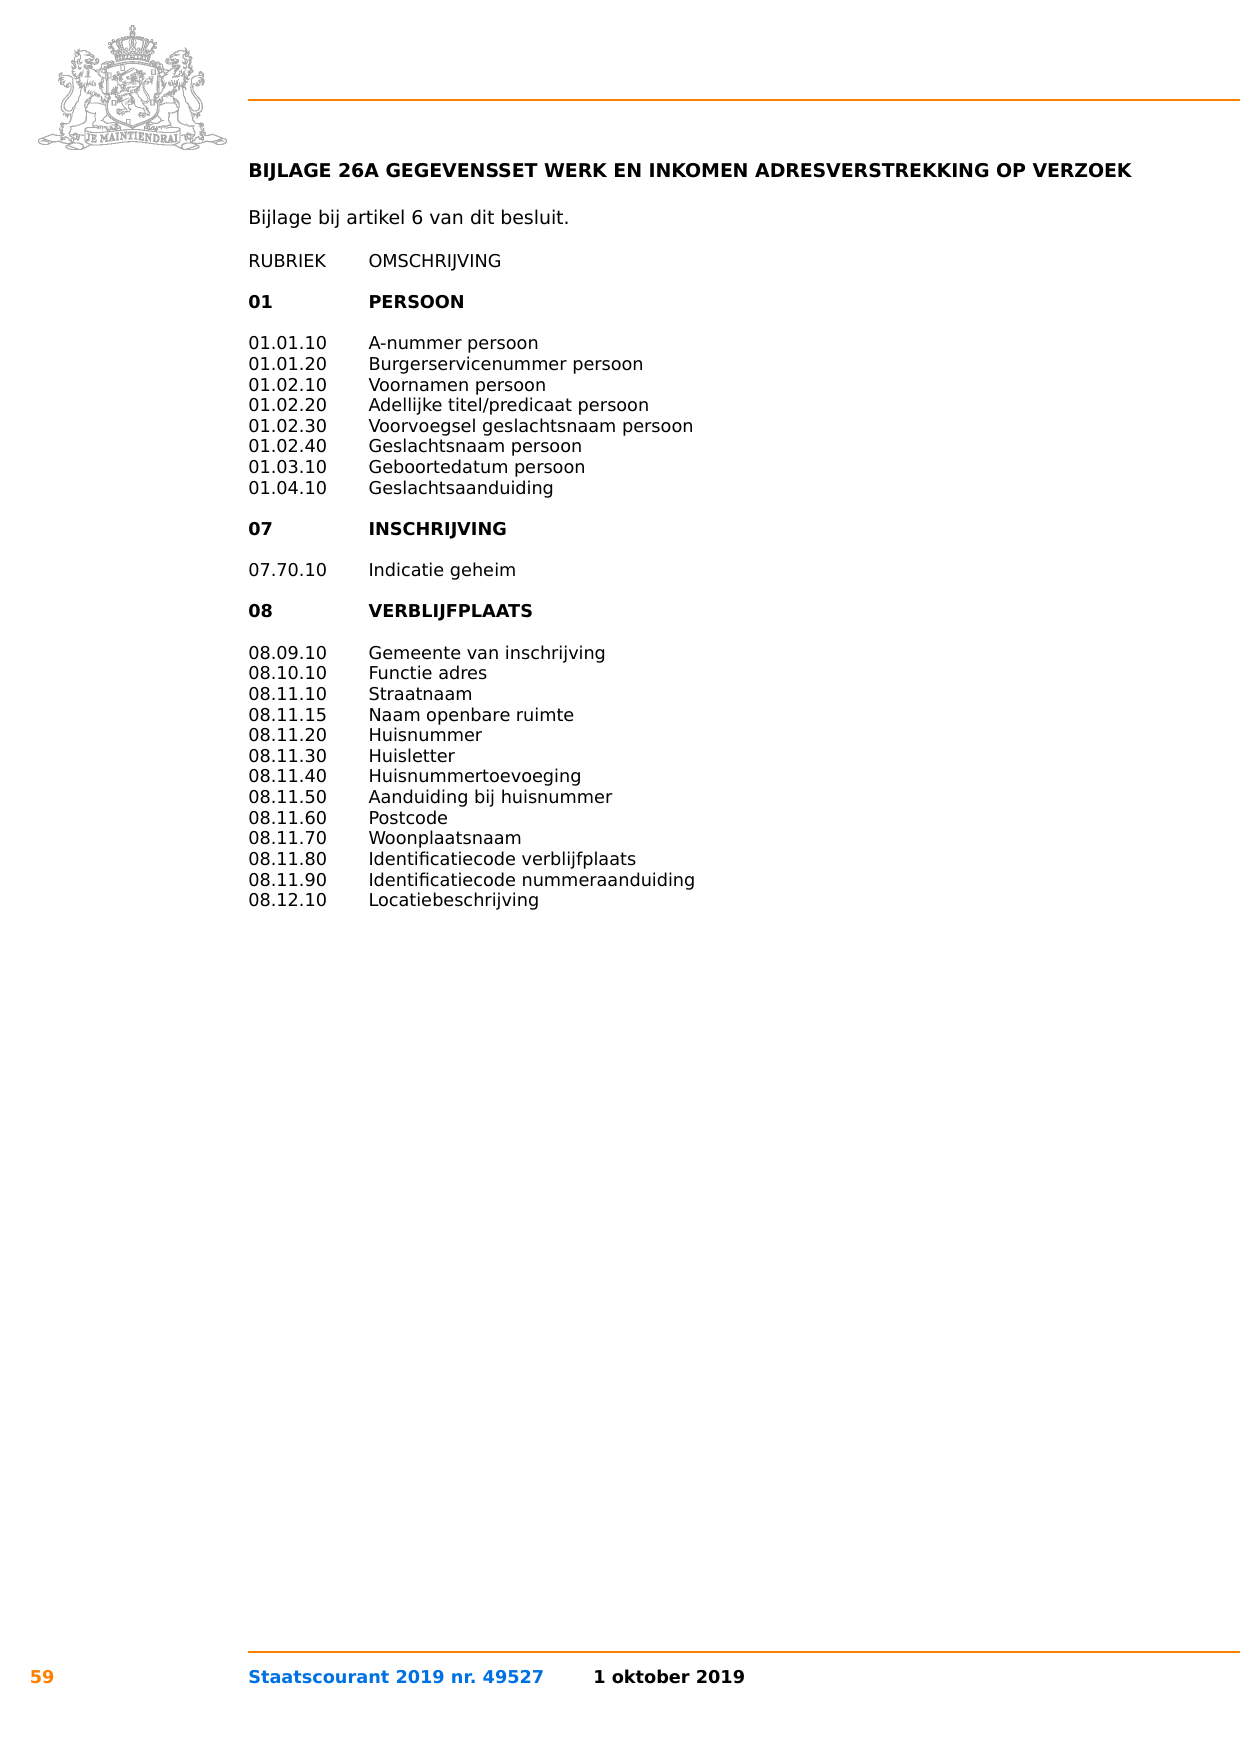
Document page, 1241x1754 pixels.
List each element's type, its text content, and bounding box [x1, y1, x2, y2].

table_cell 01.04.10 [248, 478, 362, 498]
table_cell [363, 581, 1163, 601]
subtitle BIJLAGE 26A GEGEVENSSET WERK EN INKOMEN ADRESVERSTREKKING OP VERZOEK [248, 160, 1163, 182]
table_cell 01.02.40 [248, 436, 362, 457]
table_cell [248, 313, 362, 333]
picture [38, 25, 227, 150]
table_cell PERSOON [363, 292, 1163, 313]
table_cell [363, 271, 1163, 292]
table_cell 01.02.30 [248, 416, 362, 436]
table_cell [248, 581, 362, 601]
table_cell Huisnummertoevoeging [363, 766, 1163, 787]
table_cell 08.09.10 [248, 643, 362, 663]
table_cell 01.03.10 [248, 457, 362, 478]
table_cell Postcode [363, 808, 1163, 828]
table_cell Identificatiecode nummeraanduiding [363, 870, 1163, 890]
table_cell [248, 622, 362, 643]
table_cell Voornamen persoon [363, 375, 1163, 395]
table_cell Voorvoegsel geslachtsnaam persoon [363, 416, 1163, 436]
table_cell Locatiebeschrijving [363, 890, 1163, 911]
table_cell 08.11.15 [248, 705, 362, 725]
table_cell Straatnaam [363, 684, 1163, 704]
table_cell [248, 540, 362, 560]
table_cell [363, 498, 1163, 519]
table_cell Aanduiding bij huisnummer [363, 787, 1163, 808]
table_cell Geslachtsnaam persoon [363, 436, 1163, 457]
text Bijlage bij artikel 6 van dit besluit. [248, 207, 1163, 229]
table_cell 08.11.50 [248, 787, 362, 808]
table_cell INSCHRIJVING [363, 519, 1163, 539]
table_cell 08.11.90 [248, 870, 362, 890]
table_cell Burgerservicenummer persoon [363, 354, 1163, 374]
table_cell [363, 313, 1163, 333]
table_header OMSCHRIJVING [363, 251, 1163, 271]
table_cell [248, 498, 362, 519]
table_cell 01.02.10 [248, 375, 362, 395]
table_cell 08.11.70 [248, 828, 362, 849]
table_cell 01.01.10 [248, 333, 362, 354]
table_header RUBRIEK [248, 251, 362, 271]
table_cell Adellijke titel/predicaat persoon [363, 395, 1163, 416]
table_cell Naam openbare ruimte [363, 705, 1163, 725]
table_cell 08.11.80 [248, 849, 362, 869]
table_cell 01.01.20 [248, 354, 362, 374]
table_cell 08.10.10 [248, 663, 362, 684]
table_cell 07.70.10 [248, 560, 362, 581]
table_cell Gemeente van inschrijving [363, 643, 1163, 663]
table_cell 07 [248, 519, 362, 539]
table_cell 01.02.20 [248, 395, 362, 416]
table_cell VERBLIJFPLAATS [363, 601, 1163, 622]
table_cell A-nummer persoon [363, 333, 1163, 354]
table_cell Woonplaatsnaam [363, 828, 1163, 849]
table_cell 08.11.30 [248, 746, 362, 766]
table_cell Geslachtsaanduiding [363, 478, 1163, 498]
table_cell Geboortedatum persoon [363, 457, 1163, 478]
table_cell 08.11.60 [248, 808, 362, 828]
table_cell Huisletter [363, 746, 1163, 766]
table_cell 01 [248, 292, 362, 313]
table_cell 08.11.40 [248, 766, 362, 787]
table_cell 08.11.20 [248, 725, 362, 746]
table_cell Indicatie geheim [363, 560, 1163, 581]
table_cell [363, 540, 1163, 560]
table_cell Identificatiecode verblijfplaats [363, 849, 1163, 869]
table_cell 08 [248, 601, 362, 622]
table_cell Huisnummer [363, 725, 1163, 746]
table_cell [248, 271, 362, 292]
table_cell Functie adres [363, 663, 1163, 684]
table_cell 08.11.10 [248, 684, 362, 704]
table_cell [363, 622, 1163, 643]
table_cell 08.12.10 [248, 890, 362, 911]
